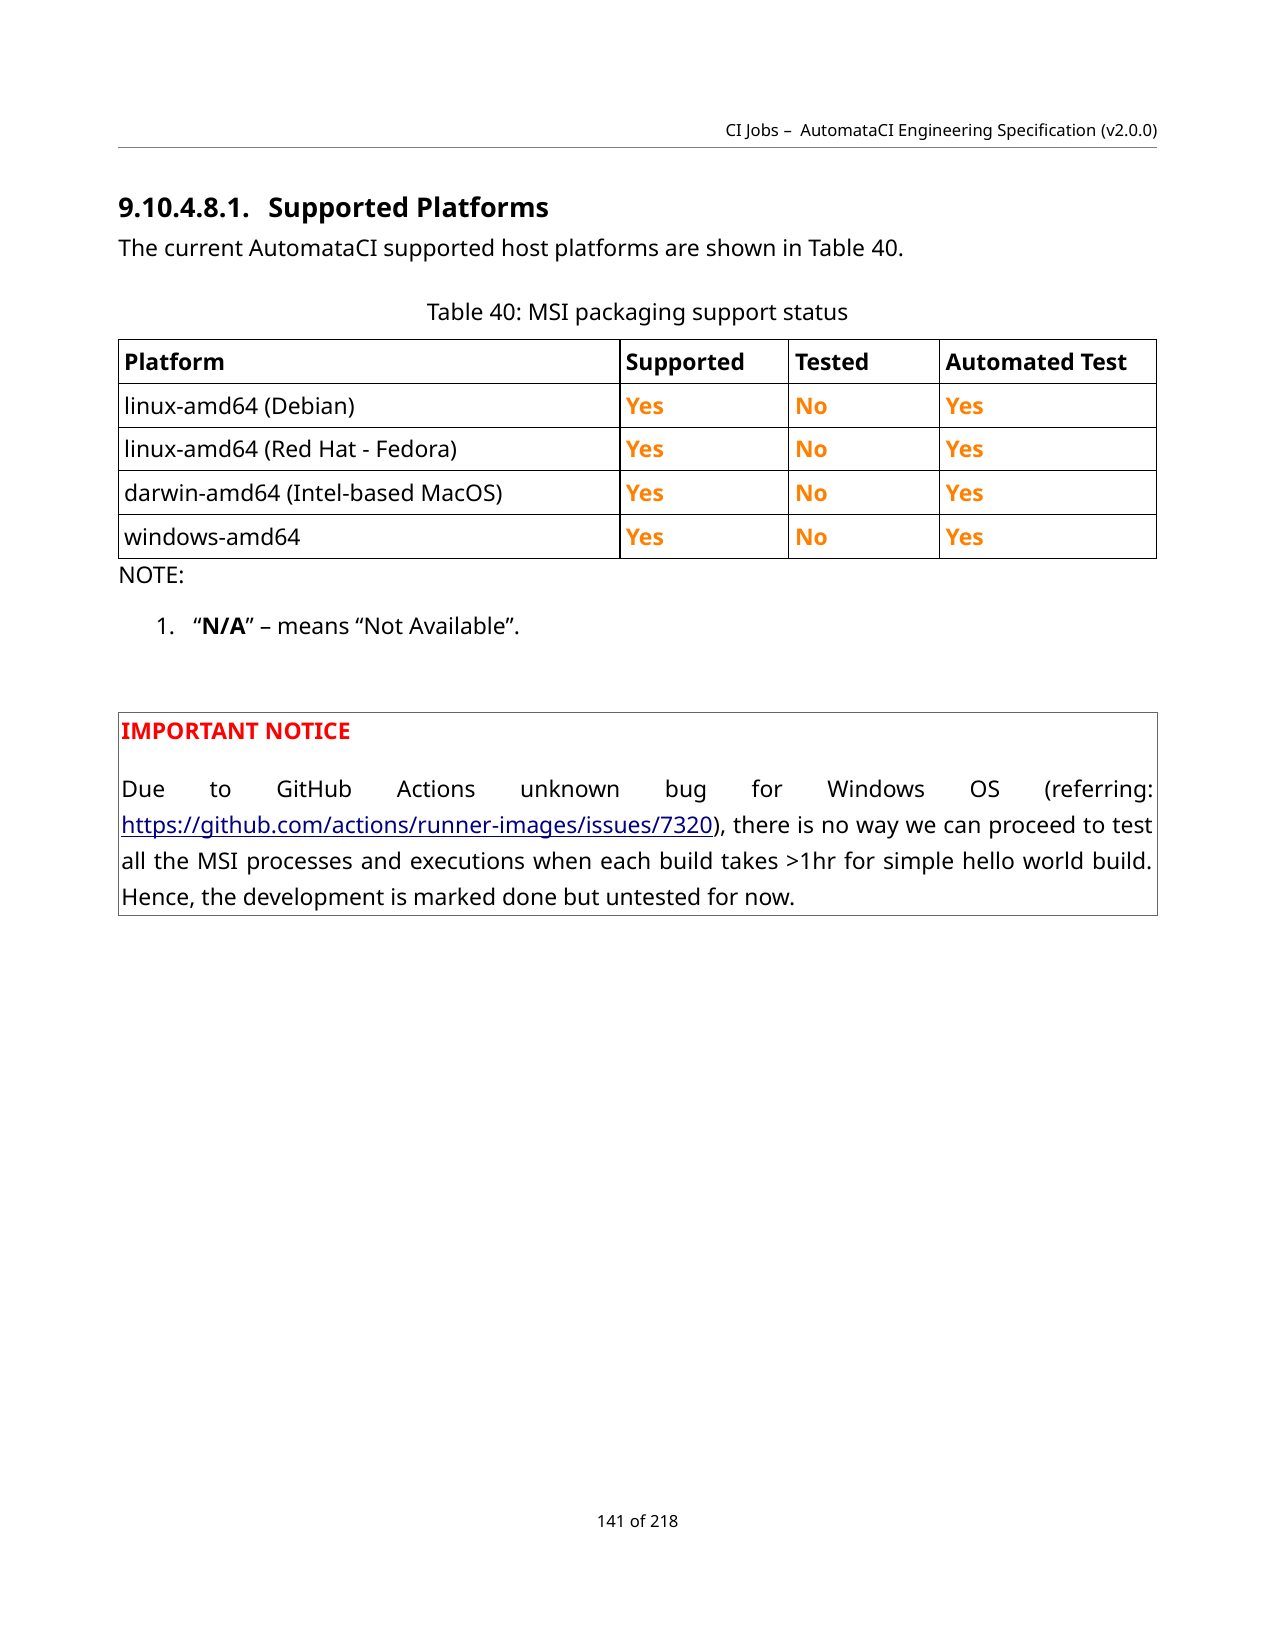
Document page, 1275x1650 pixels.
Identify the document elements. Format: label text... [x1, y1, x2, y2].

table_cell Yes [621, 471, 788, 514]
table_cell Yes [940, 428, 1156, 470]
table_header Platform [119, 340, 619, 383]
table_cell Yes [621, 428, 788, 470]
text NOTE: [118, 559, 1157, 590]
table_cell Yes [940, 515, 1156, 558]
text Table 40: MSI packaging support status [118, 295, 1157, 327]
table_header Supported [621, 340, 788, 383]
text IMPORTANT NOTICE [119, 713, 1157, 746]
table_cell darwin-amd64 (Intel-based MacOS) [119, 471, 619, 514]
table_cell Yes [621, 384, 788, 427]
table_cell Yes [940, 384, 1156, 427]
table_cell No [789, 428, 939, 470]
text The current AutomataCI supported host platforms are shown in Table 40. [118, 232, 1157, 263]
table_cell No [789, 471, 939, 514]
table_cell No [789, 384, 939, 427]
table_cell linux-amd64 (Red Hat - Fedora) [119, 428, 619, 470]
table_header Automated Test [940, 340, 1156, 383]
text Due to GitHub Actions unknown bug for Windows OS (referring: https://github.com/actions/runner-images/issues/7320), there is no way we can proceed to test all the MSI processes and executions when each build takes >1hr for simple hello world build. Hence, the development is marked done but untested for now. [119, 770, 1157, 915]
table_header Tested [789, 340, 939, 383]
table_cell linux-amd64 (Debian) [119, 384, 619, 427]
table_cell Yes [940, 471, 1156, 514]
subtitle Supported Platforms [118, 189, 1157, 226]
table_cell Yes [621, 515, 788, 558]
list “N/A” – means “Not Available”. [156, 610, 1157, 641]
table_cell No [789, 515, 939, 558]
table_cell windows-amd64 [119, 515, 619, 558]
